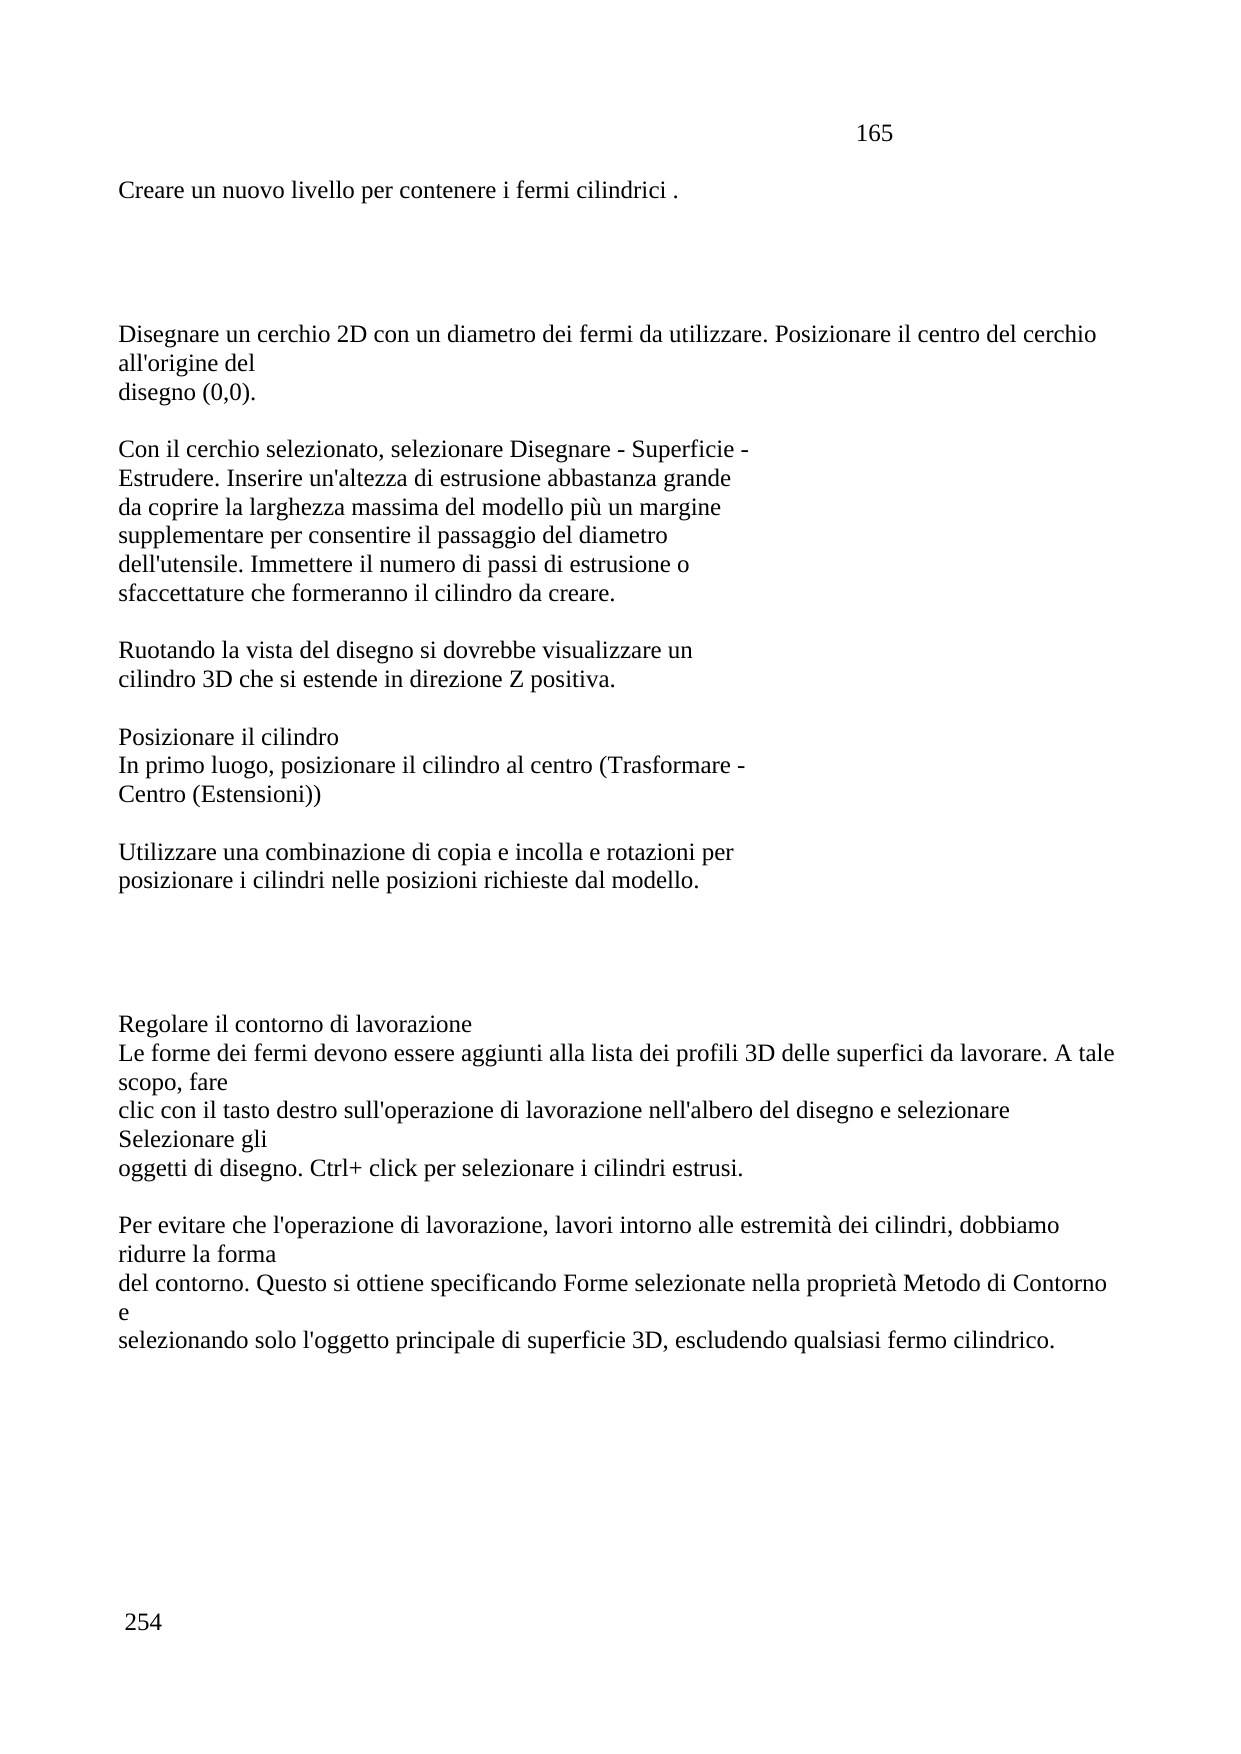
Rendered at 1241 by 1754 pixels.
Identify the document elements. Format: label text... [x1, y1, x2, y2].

text Con il cerchio selezionato, selezionare Disegnare - Superficie - [118, 434, 1122, 463]
text Per evitare che l'operazione di lavorazione, lavori intorno alle estremità dei cilindri, dobbiamo ridurre la forma [118, 1211, 1122, 1268]
text dell'utensile. Immettere il numero di passi di estrusione o [118, 549, 1122, 578]
text posizionare i cilindri nelle posizioni richieste dal modello. [118, 866, 1122, 894]
text 165 [118, 118, 1122, 147]
text da coprire la larghezza massima del modello più un margine [118, 492, 1122, 521]
text disegno (0,0). [118, 377, 1122, 406]
text Centro (Estensioni)) [118, 779, 1122, 808]
text Utilizzare una combinazione di copia e incolla e rotazioni per [118, 837, 1122, 866]
text Regolare il contorno di lavorazione [118, 1009, 1122, 1038]
text sfaccettature che formeranno il cilindro da creare. [118, 578, 1122, 607]
text Estrudere. Inserire un'altezza di estrusione abbastanza grande [118, 463, 1122, 492]
text supplementare per consentire il passaggio del diametro [118, 521, 1122, 549]
text Posizionare il cilindro [118, 722, 1122, 751]
text Ruotando la vista del disegno si dovrebbe visualizzare un [118, 636, 1122, 664]
text Creare un nuovo livello per contenere i fermi cilindrici . [118, 176, 1122, 204]
text selezionando solo l'oggetto principale di superficie 3D, escludendo qualsiasi fermo cilindrico. [118, 1326, 1122, 1354]
text Disegnare un cerchio 2D con un diametro dei fermi da utilizzare. Posizionare il centro del cerchio all'origine del [118, 319, 1122, 377]
text del contorno. Questo si ottiene specificando Forme selezionate nella proprietà Metodo di Contorno e [118, 1268, 1122, 1326]
text cilindro 3D che si estende in direzione Z positiva. [118, 664, 1122, 693]
text Le forme dei fermi devono essere aggiunti alla lista dei profili 3D delle superfici da lavorare. A tale scopo, fare [118, 1038, 1122, 1096]
text In primo luogo, posizionare il cilindro al centro (Trasformare - [118, 751, 1122, 779]
text clic con il tasto destro sull'operazione di lavorazione nell'albero del disegno e selezionare Selezionare gli [118, 1096, 1122, 1153]
text oggetti di disegno. Ctrl+ click per selezionare i cilindri estrusi. [118, 1153, 1122, 1182]
